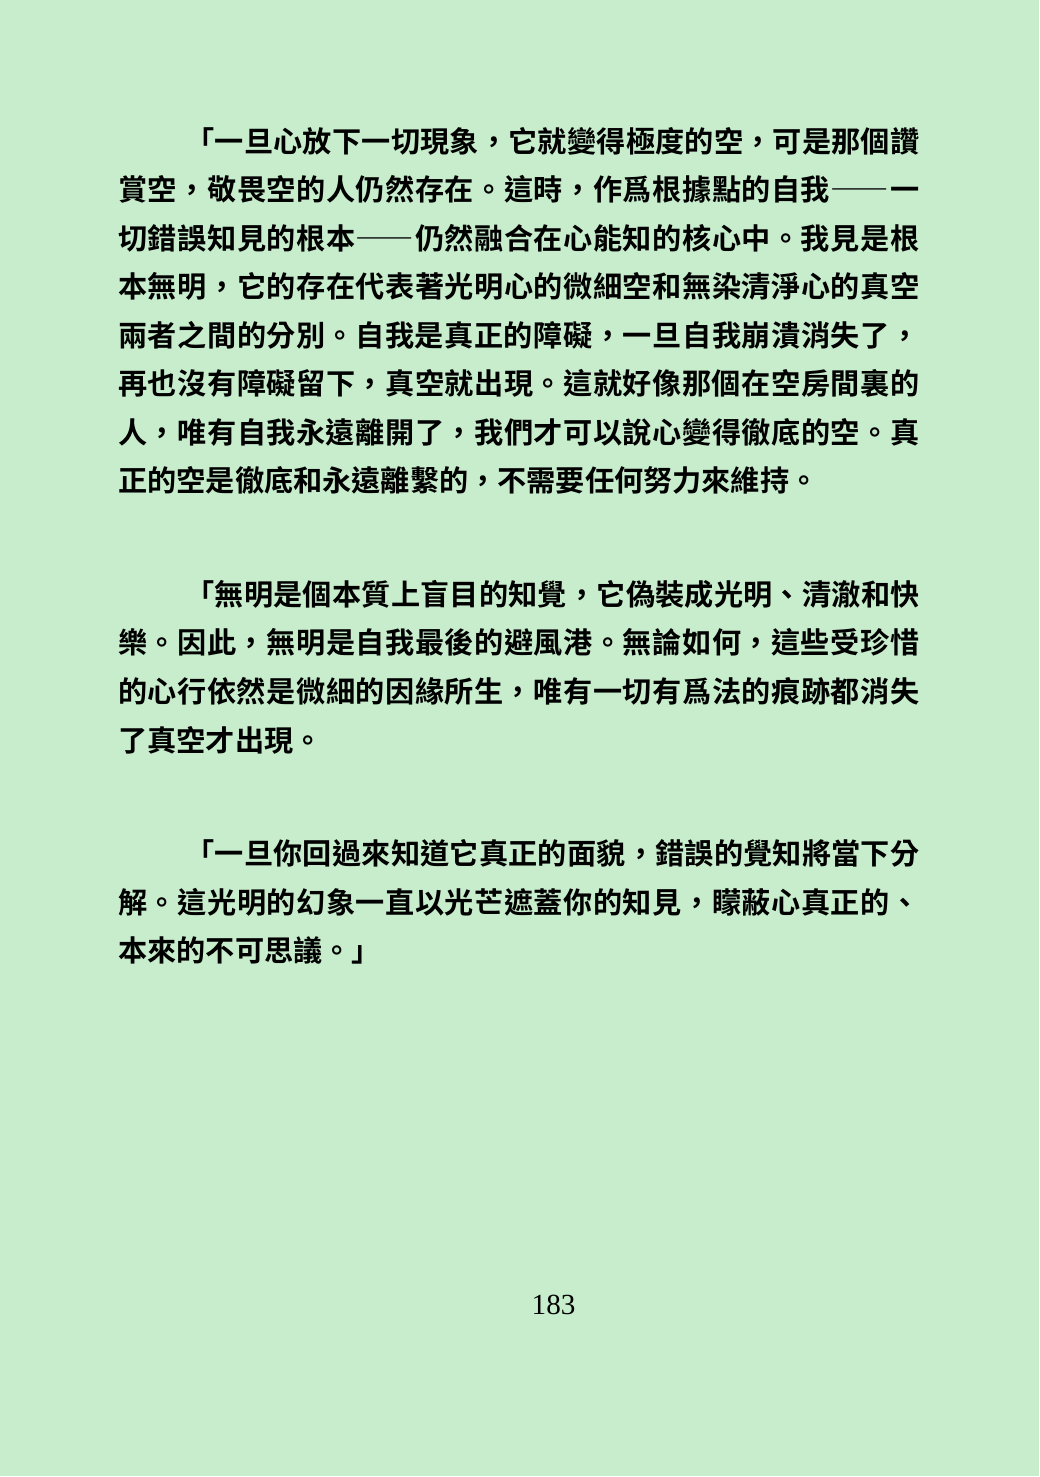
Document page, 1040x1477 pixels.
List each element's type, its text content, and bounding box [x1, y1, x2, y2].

text 「一旦心放下一切現象，它就變得極度的空，可是那個讚賞空，敬畏空的人仍然存在。這時，作爲根據點的自我——一切錯誤知見的根本——仍然融合在心能知的核心中。我見是根本無明，它的存在代表著光明心的微細空和無染清淨心的真空兩者之間的分別。自我是真正的障礙，一旦自我崩潰消失了，再也沒有障礙留下，真空就出現。這就好像那個在空房間裏的人，唯有自我永遠離開了，我們才可以說心變得徹底的空。真正的空是徹底和永遠離繫的，不需要任何努力來維持。 [118, 118, 921, 500]
text 「無明是個本質上盲目的知覺，它偽裝成光明、清澈和快樂。因此，無明是自我最後的避風港。無論如何，這些受珍惜的心行依然是微細的因緣所生，唯有一切有爲法的痕跡都消失了真空才出現。 [118, 571, 921, 759]
text 「一旦你回過來知道它真正的面貌，錯誤的覺知將當下分解。這光明的幻象一直以光芒遮蓋你的知見，矇蔽心真正的、本來的不可思議。」 [118, 831, 921, 970]
